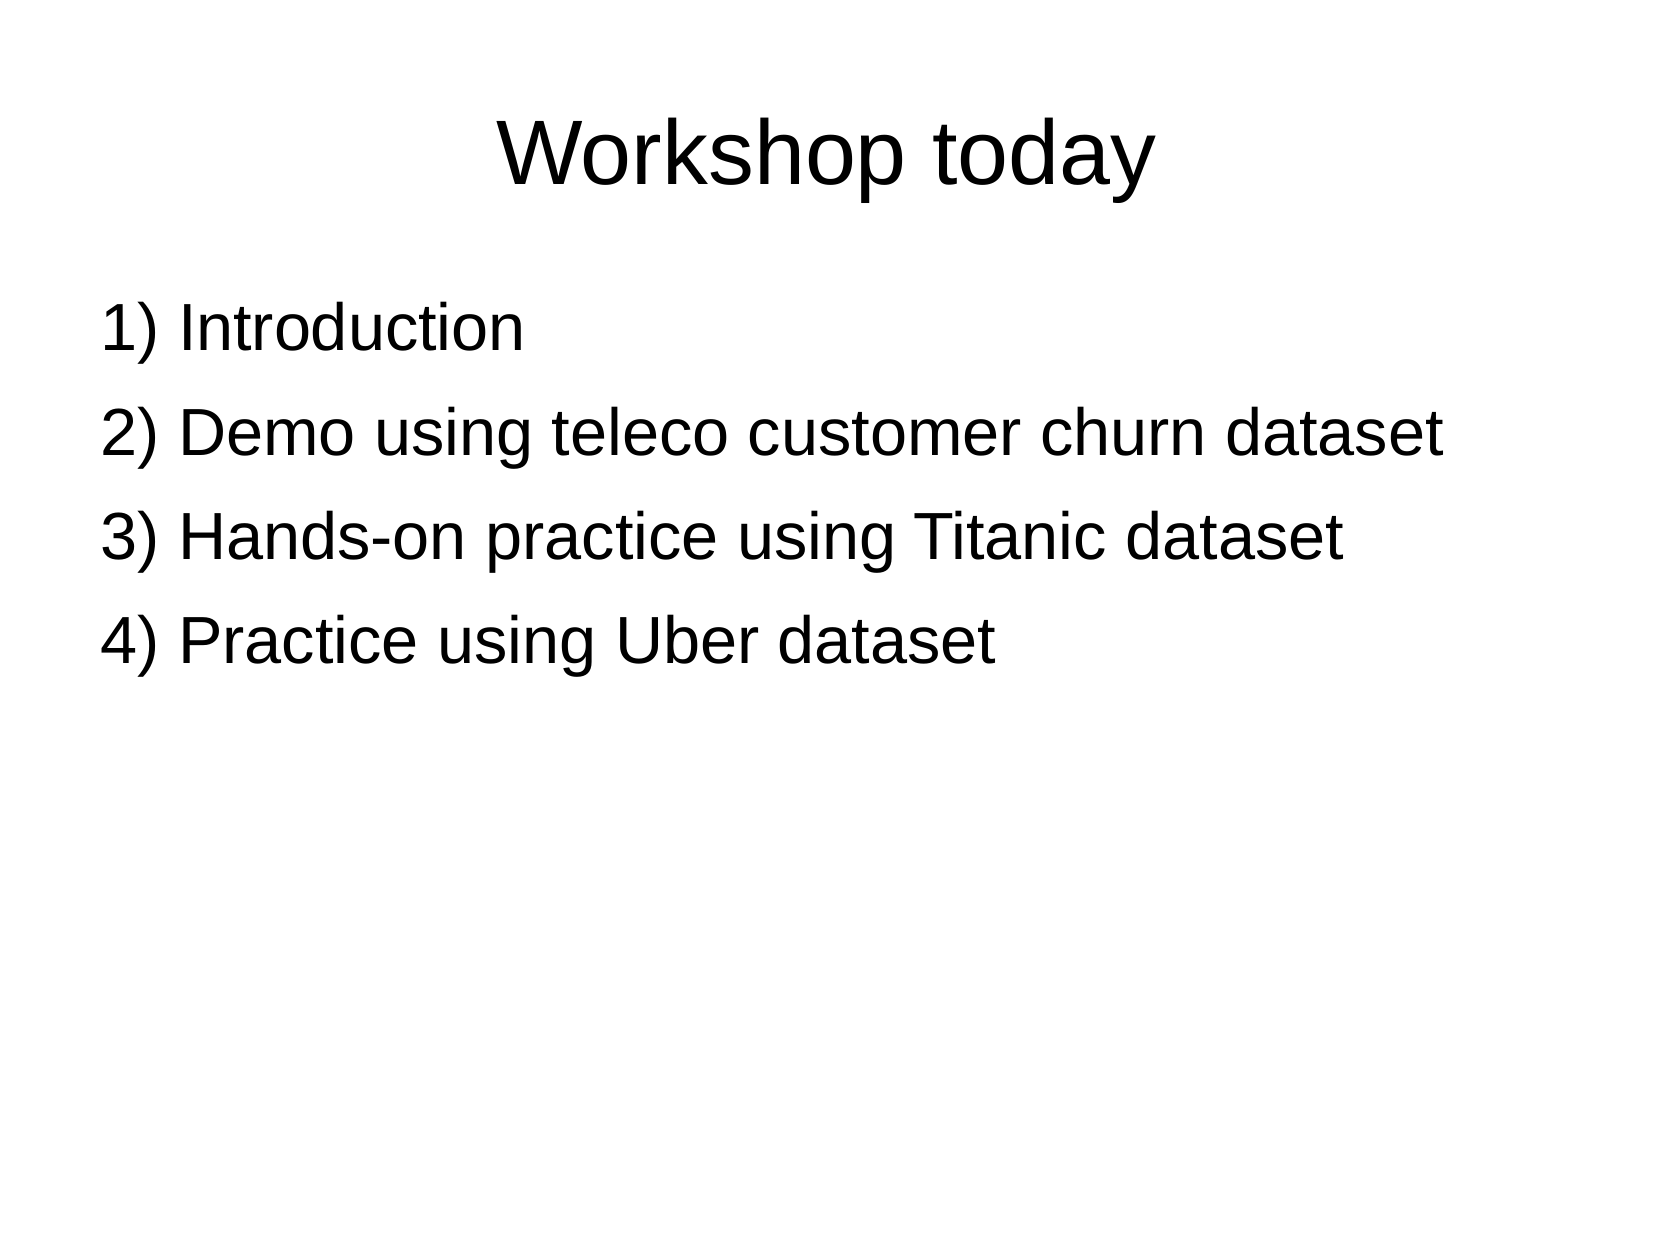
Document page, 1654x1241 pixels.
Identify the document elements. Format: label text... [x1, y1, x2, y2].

list Introduction Demo using teleco customer churn dataset Hands-on practice using Titanic dataset Practice using Uber dataset [82, 290, 1571, 1010]
title Workshop today [82, 49, 1571, 257]
